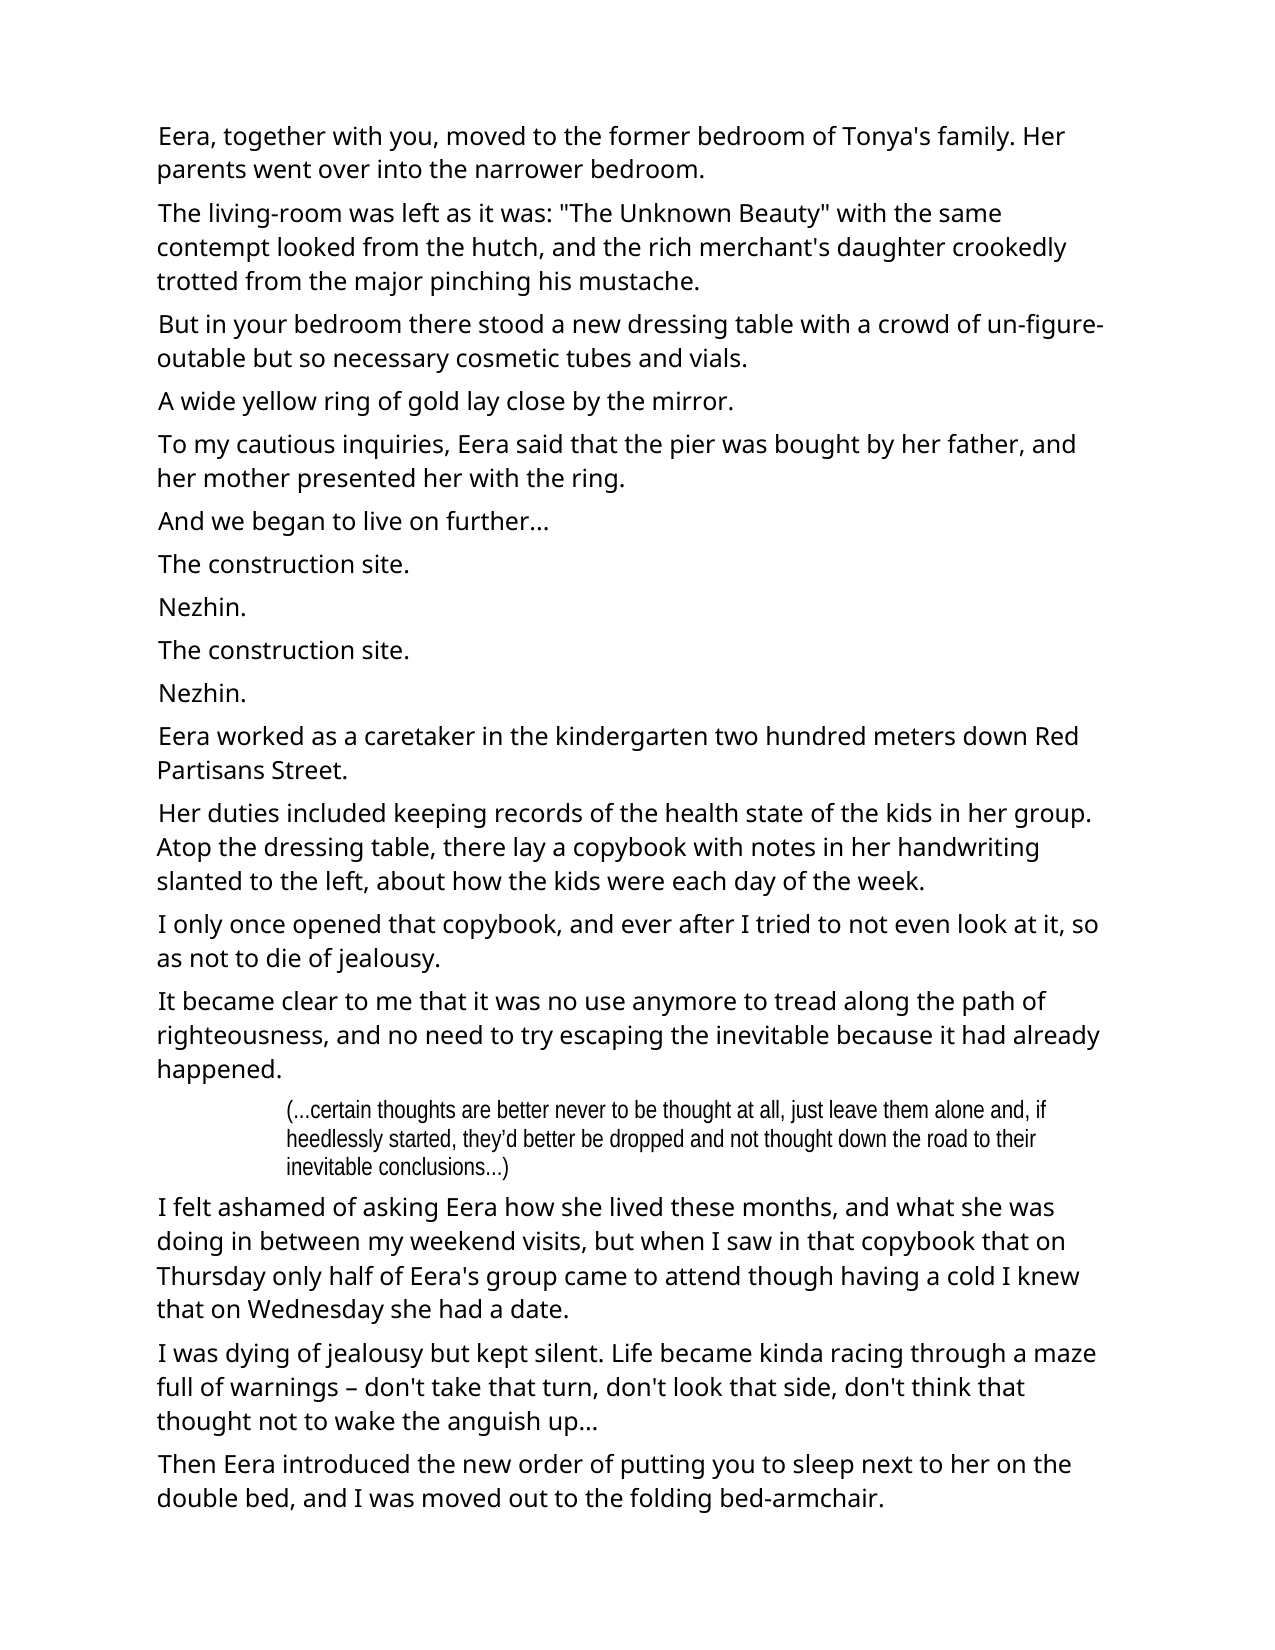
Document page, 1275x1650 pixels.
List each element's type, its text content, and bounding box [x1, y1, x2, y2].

text It became clear to me that it was no use anymore to tread along the path of righteousness, and no need to try escaping the inevitable because it had already happened. [156, 984, 1118, 1086]
text A wide yellow ring of gold lay close by the mirror. [156, 383, 1118, 417]
text To my cautious inquiries, Eera said that the pier was bought by her father, and her mother presented her with the ring. [156, 426, 1118, 494]
text The construction site. [156, 547, 1118, 581]
text Her duties included keeping records of the health state of the kids in her group. Atop the dressing table, there lay a copybook with notes in her handwriting slanted to the left, about how the kids were each day of the week. [156, 796, 1118, 898]
text I felt ashamed of asking Eera how she lived these months, and what she was doing in between my weekend visits, but when I saw in that copybook that on Thursday only half of Eera's group came to attend though having a cold I knew that on Wednesday she had a date. [156, 1190, 1118, 1326]
list (...certain thoughts are better never to be thought at all, just leave them alone and, if heedlessly started, they’d better be dropped and not thought down the road to their inevitable conclusions...) [286, 1095, 1118, 1181]
text Eera, together with you, moved to the former bedroom of Tonya's family. Her parents went over into the narrower bedroom. [156, 118, 1118, 186]
text Then Eera introduced the new order of putting you to sleep next to her on the double bed, and I was moved out to the folding bed-armchair. [156, 1446, 1118, 1514]
text The living-room was left as it was: "The Unknown Beauty" with the same contempt looked from the hutch, and the rich merchant's daughter crookedly trotted from the major pinching his mustache. [156, 195, 1118, 297]
text But in your bedroom there stood a new dressing table with a crowd of un-figure-outable but so necessary cosmetic tubes and vials. [156, 306, 1118, 374]
text And we began to live on further... [156, 503, 1118, 538]
text Nezhin. [156, 589, 1118, 624]
text I was dying of jealousy but kept silent. Life became kinda racing through a maze full of warnings – don't take that turn, don't look that side, don't think that thought not to wake the anguish up… [156, 1335, 1118, 1437]
text Eera worked as a caretaker in the kindergarten two hundred meters down Red Partisans Street. [156, 719, 1118, 787]
text I only once opened that copybook, and ever after I tried to not even look at it, so as not to die of jealousy. [156, 907, 1118, 975]
text The construction site. [156, 633, 1118, 667]
text Nezhin. [156, 676, 1118, 710]
